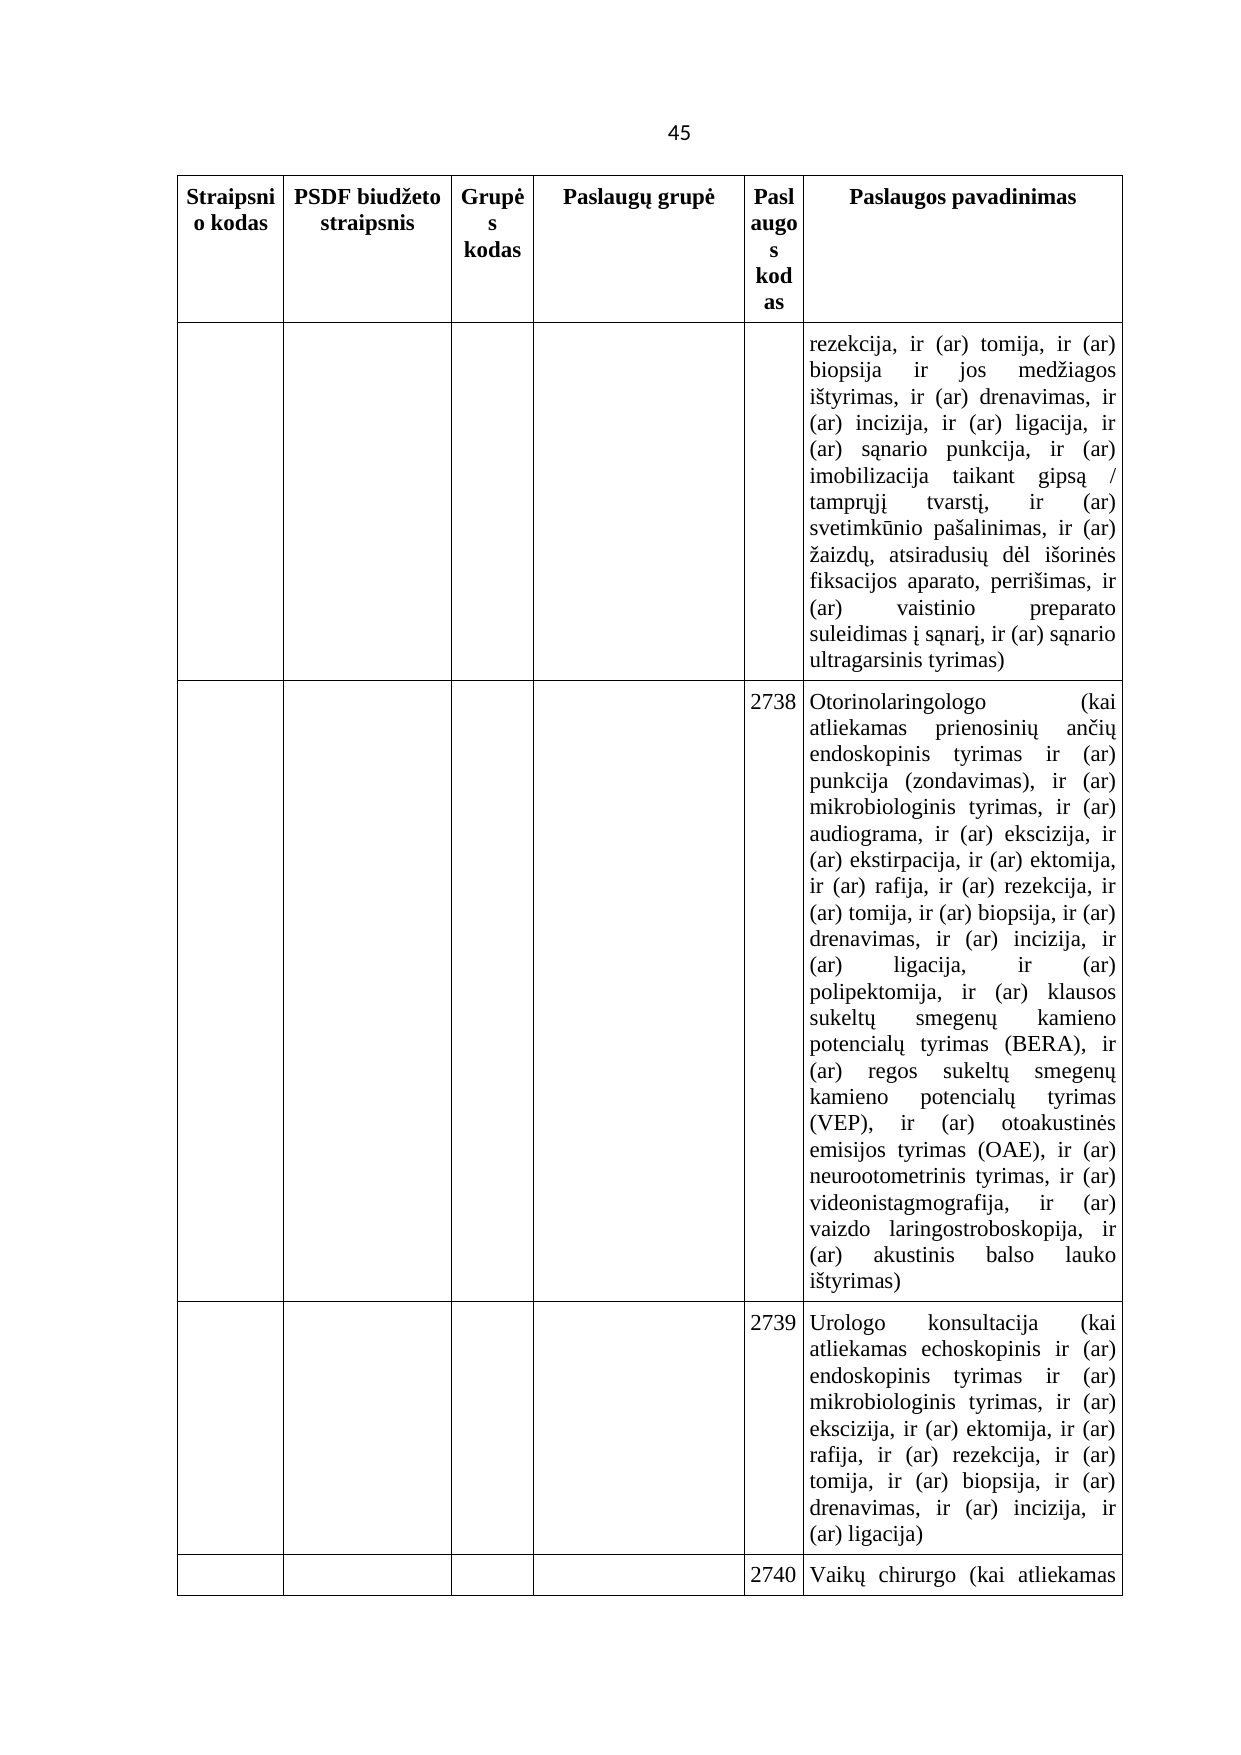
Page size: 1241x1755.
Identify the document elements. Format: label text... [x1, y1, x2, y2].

table_cell [534, 323, 744, 680]
table_cell [534, 1555, 744, 1595]
table_cell [534, 681, 744, 1301]
table_cell Otorinolaringologo (kai atliekamas prienosinių ančių endoskopinis tyrimas ir (ar) punkcija (zondavimas), ir (ar) mikrobiologinis tyrimas, ir (ar) audiograma, ir (ar) ekscizija, ir (ar) ekstirpacija, ir (ar) ektomija, ir (ar) rafija, ir (ar) rezekcija, ir (ar) tomija, ir (ar) biopsija, ir (ar) drenavimas, ir (ar) incizija, ir (ar) ligacija, ir (ar) polipektomija, ir (ar) klausos sukeltų smegenų kamieno potencialų tyrimas (BERA), ir (ar) regos sukeltų smegenų kamieno potencialų tyrimas (VEP), ir (ar) otoakustinės emisijos tyrimas (OAE), ir (ar) neurootometrinis tyrimas, ir (ar) videonistagmografija, ir (ar) vaizdo laringostroboskopija, ir (ar) akustinis balso lauko ištyrimas) [804, 681, 1122, 1301]
table_cell [284, 1302, 451, 1553]
table_header Paslaugos kodas [745, 176, 803, 322]
table_cell [452, 1555, 533, 1595]
table_cell [178, 323, 283, 680]
table_cell [452, 1302, 533, 1553]
table_cell [284, 681, 451, 1301]
table_cell [178, 1302, 283, 1553]
table_cell [452, 323, 533, 680]
table_cell Vaikų chirurgo (kai atliekamas [804, 1555, 1122, 1595]
table_cell rezekcija, ir (ar) tomija, ir (ar) biopsija ir jos medžiagos ištyrimas, ir (ar) drenavimas, ir (ar) incizija, ir (ar) ligacija, ir (ar) sąnario punkcija, ir (ar) imobilizacija taikant gipsą / tamprųjį tvarstį, ir (ar) svetimkūnio pašalinimas, ir (ar) žaizdų, atsiradusių dėl išorinės fiksacijos aparato, perrišimas, ir (ar) vaistinio preparato suleidimas į sąnarį, ir (ar) sąnario ultragarsinis tyrimas) [804, 323, 1122, 680]
table_header PSDF biudžeto straipsnis [284, 176, 451, 322]
table_header Paslaugos pavadinimas [804, 176, 1122, 322]
table_header Straipsnio kodas [178, 176, 283, 322]
table_cell [745, 323, 803, 680]
table_cell [534, 1302, 744, 1553]
table_header Paslaugų grupė [534, 176, 744, 322]
table_cell 2738 [745, 681, 803, 1301]
table_cell [178, 681, 283, 1301]
table_cell [284, 323, 451, 680]
table_cell Urologo konsultacija (kai atliekamas echoskopinis ir (ar) endoskopinis tyrimas ir (ar) mikrobiologinis tyrimas, ir (ar) ekscizija, ir (ar) ektomija, ir (ar) rafija, ir (ar) rezekcija, ir (ar) tomija, ir (ar) biopsija, ir (ar) drenavimas, ir (ar) incizija, ir (ar) ligacija) [804, 1302, 1122, 1553]
table_cell 2739 [745, 1302, 803, 1553]
table_header Grupės kodas [452, 176, 533, 322]
table_cell [178, 1555, 283, 1595]
table_cell [452, 681, 533, 1301]
table_cell 2740 [745, 1555, 803, 1595]
table_cell [284, 1555, 451, 1595]
